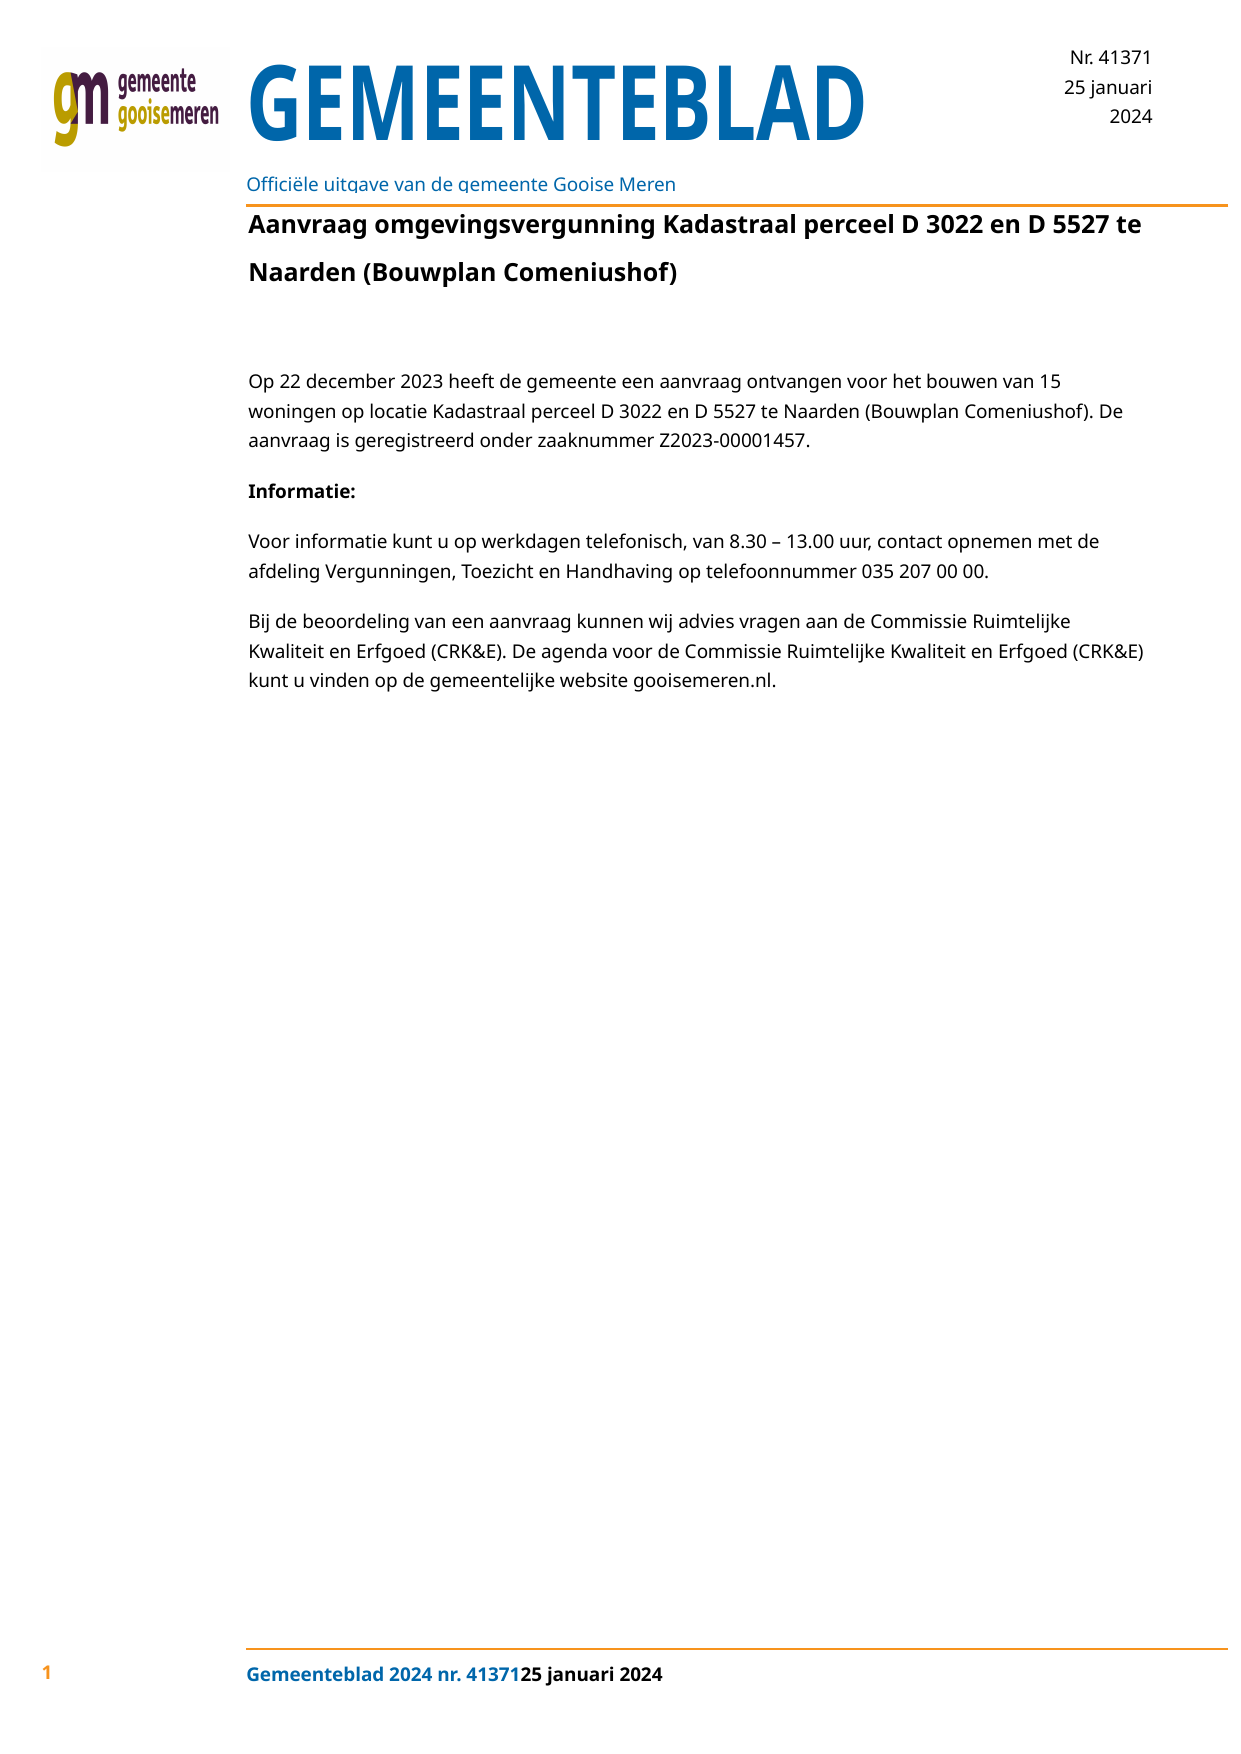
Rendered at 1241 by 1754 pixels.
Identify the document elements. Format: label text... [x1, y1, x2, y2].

text Bij de beoordeling van een aanvraag kunnen wij advies vragen aan de Commissie Ruimtelijke Kwaliteit en Erfgoed (CRK&E). De agenda voor de Commissie Ruimtelijke Kwaliteit en Erfgoed (CRK&E) kunt u vinden op de gemeentelijke website gooisemeren.nl. [248, 608, 1152, 693]
text Op 22 december 2023 heeft de gemeente een aanvraag ontvangen voor het bouwen van 15 woningen op locatie Kadastraal perceel D 3022 en D 5527 te Naarden (Bouwplan Comeniushof). De aanvraag is geregistreerd onder zaaknummer Z2023-00001457. [248, 368, 1152, 453]
text Voor informatie kunt u op werkdagen telefonisch, van 8.30 – 13.00 uur, contact opnemen met de afdeling Vergunningen, Toezicht en Handhaving op telefoonnummer 035 207 00 00. [248, 528, 1152, 584]
text Aanvraag omgevingsvergunning Kadastraal perceel D 3022 en D 5527 te Naarden (Bouwplan Comeniushof) [248, 207, 1152, 288]
text Informatie: [248, 478, 1152, 504]
picture [41, 47, 231, 172]
